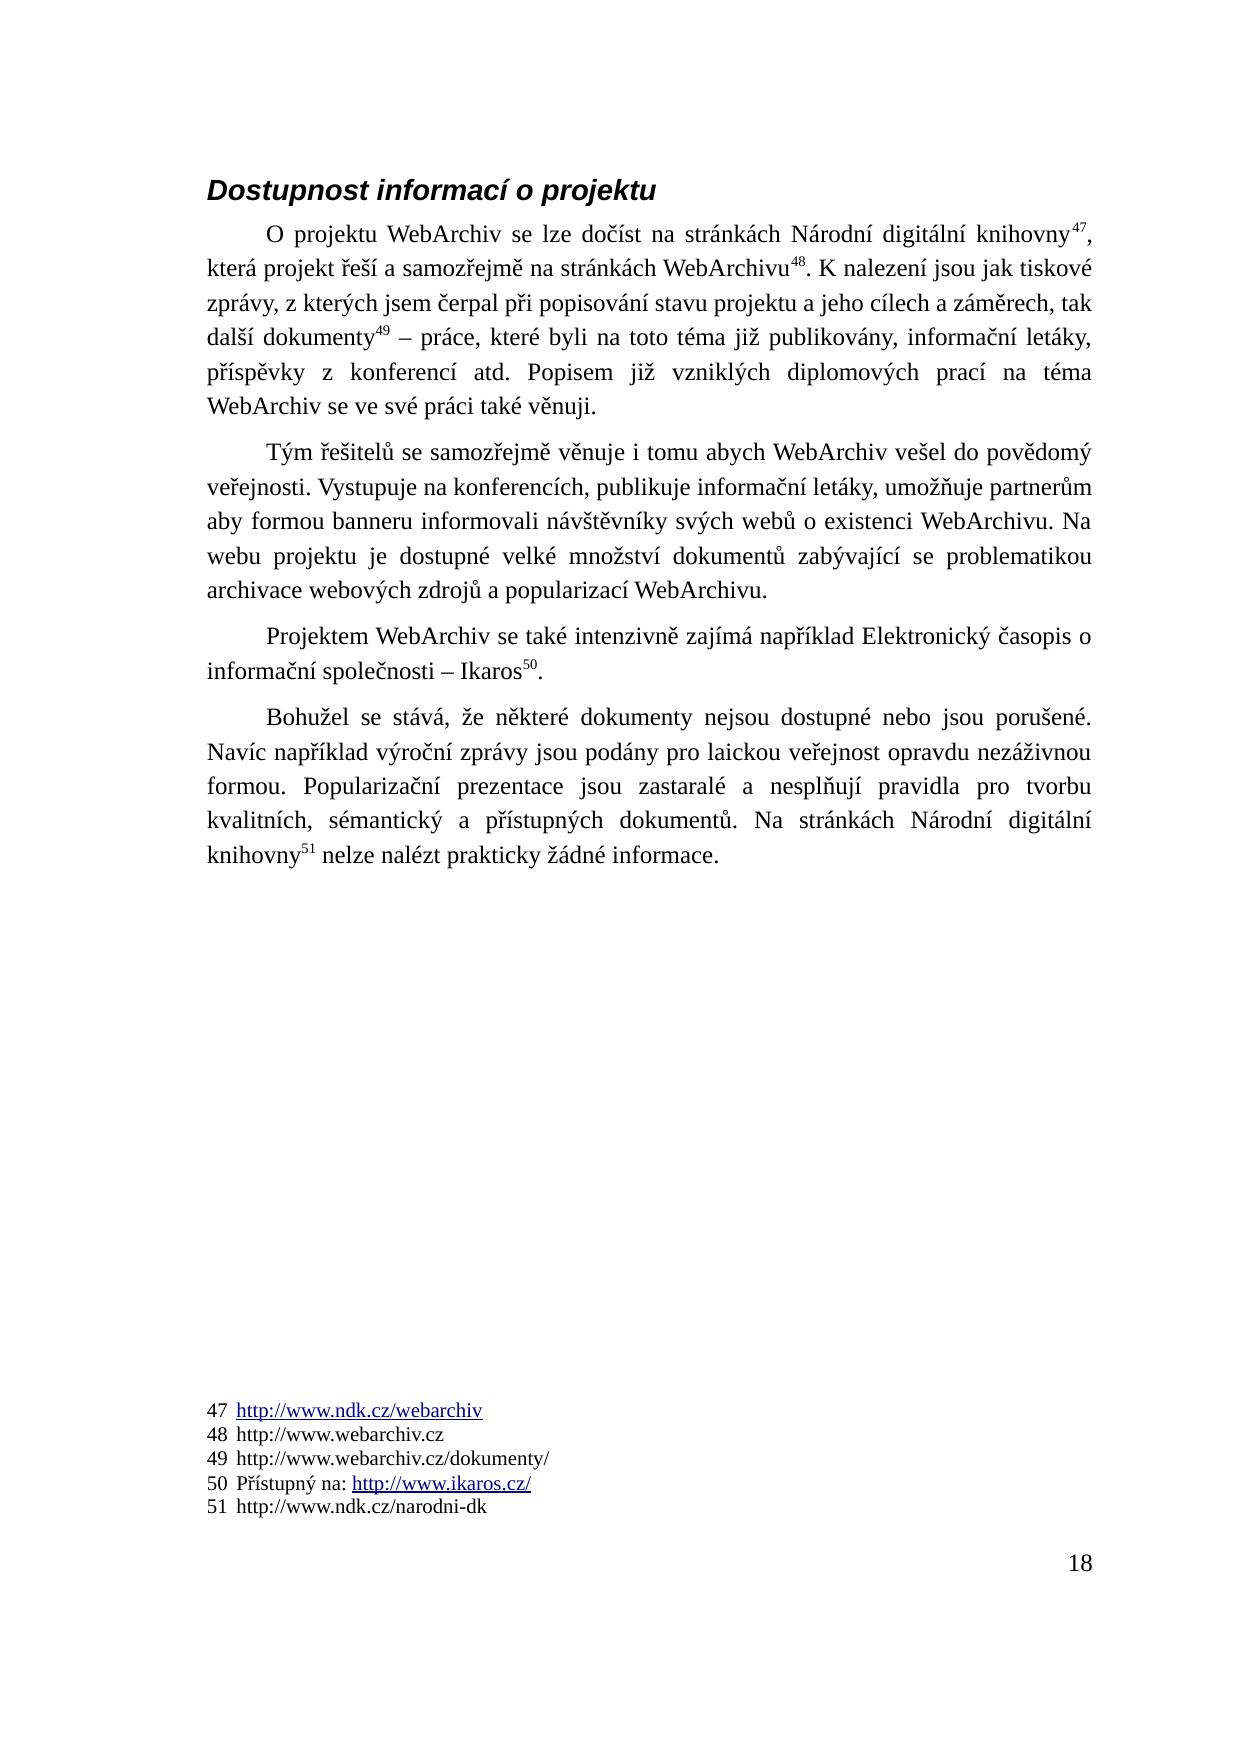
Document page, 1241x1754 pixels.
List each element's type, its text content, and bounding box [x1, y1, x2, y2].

text http://www.ndk.cz/narodni-dk [207, 1494, 1093, 1518]
text Bohužel se stává, že některé dokumenty nejsou dostupné nebo jsou porušené. Navíc například výroční zprávy jsou podány pro laickou veřejnost opravdu nezáživnou formou. Popularizační prezentace jsou zastaralé a nesplňují pravidla pro tvorbu kvalitních, sémantický a přístupných dokumentů. Na stránkách Národní digitální knihovny nelze nalézt prakticky žádné informace. [207, 702, 1093, 869]
text Projektem WebArchiv se také intenzivně zajímá například Elektronický časopis o informační společnosti – Ikaros. [207, 621, 1093, 685]
text Přístupný na: http://www.ikaros.cz/ [207, 1470, 1093, 1494]
text http://www.webarchiv.cz/dokumenty/ [207, 1446, 1093, 1470]
text Tým řešitelů se samozřejmě věnuje i tomu abych WebArchiv vešel do povědomý veřejnosti. Vystupuje na konferencích, publikuje informační letáky, umožňuje partnerům aby formou banneru informovali návštěvníky svých webů o existenci WebArchivu. Na webu projektu je dostupné velké množství dokumentů zabývající se problematikou archivace webových zdrojů a popularizací WebArchivu. [207, 437, 1093, 604]
text http://www.ndk.cz/webarchiv [207, 1398, 1093, 1422]
text http://www.webarchiv.cz [207, 1422, 1093, 1446]
subtitle Dostupnost informací o projektu [207, 173, 1093, 206]
text O projektu WebArchiv se lze dočíst na stránkách Národní digitální knihovny, která projekt řeší a samozřejmě na stránkách WebArchivu. K nalezení jsou jak tiskové zprávy, z kterých jsem čerpal při popisování stavu projektu a jeho cílech a záměrech, tak další dokumenty – práce, které byli na toto téma již publikovány, informační letáky, příspěvky z konferencí atd. Popisem již vzniklých diplomových prací na téma WebArchiv se ve své práci také věnuji. [207, 219, 1093, 420]
